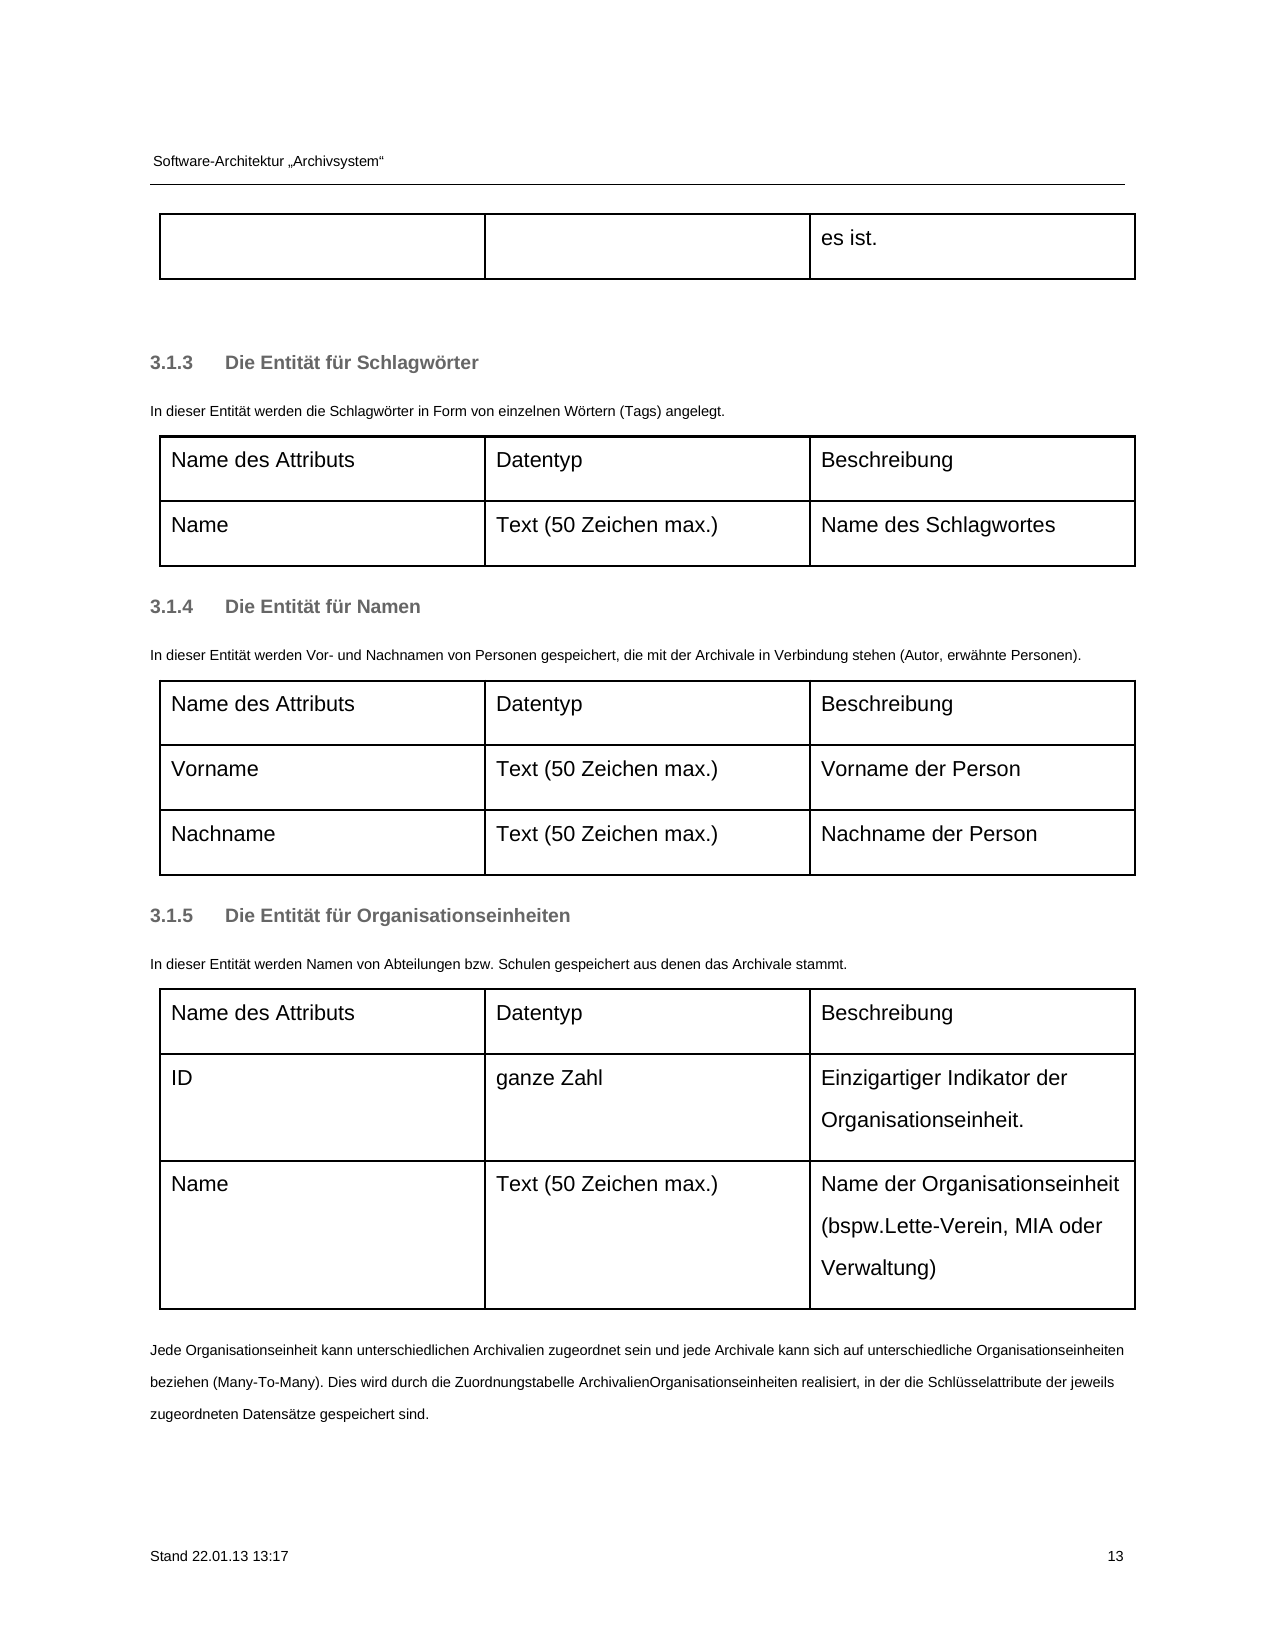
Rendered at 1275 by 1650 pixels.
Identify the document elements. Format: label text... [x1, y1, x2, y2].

text In dieser Entität werden Vor- und Nachnamen von Personen gespeichert, die mit der Archivale in Verbindung stehen (Autor, erwähnte Personen). [150, 647, 1125, 675]
table_header Datentyp [486, 990, 809, 1053]
subtitle Die Entität für Organisationseinheiten [150, 905, 1125, 942]
table_header Datentyp [486, 438, 809, 500]
table_header Name des Attributs [161, 438, 484, 500]
table_header Beschreibung [811, 682, 1134, 744]
table_cell Name [161, 502, 484, 565]
table_cell Text (50 Zeichen max.) [486, 746, 809, 809]
table_cell Name [161, 1162, 484, 1308]
table_cell Text (50 Zeichen max.) [486, 1162, 809, 1308]
table_header Beschreibung [811, 990, 1134, 1053]
table_cell [486, 215, 809, 278]
text In dieser Entität werden Namen von Abteilungen bzw. Schulen gespeichert aus denen das Archivale stammt. [150, 956, 1125, 984]
table_cell es ist. [811, 215, 1134, 278]
subtitle Die Entität für Namen [150, 596, 1125, 633]
table_cell [161, 215, 484, 278]
table_cell Name der Organisationseinheit (bspw.Lette-Verein, MIA oder Verwaltung) [811, 1162, 1134, 1308]
table_header Name des Attributs [161, 682, 484, 744]
table_cell Text (50 Zeichen max.) [486, 502, 809, 565]
table_header Beschreibung [811, 438, 1134, 500]
table_cell ID [161, 1055, 484, 1160]
table_cell Nachname [161, 811, 484, 874]
table_cell ganze Zahl [486, 1055, 809, 1160]
text In dieser Entität werden die Schlagwörter in Form von einzelnen Wörtern (Tags) angelegt. [150, 403, 1125, 431]
table_cell Name des Schlagwortes [811, 502, 1134, 565]
table_cell Vorname [161, 746, 484, 809]
text Jede Organisationseinheit kann unterschiedlichen Archivalien zugeordnet sein und jede Archivale kann sich auf unterschiedliche Organisationseinheiten beziehen (Many-To-Many). Dies wird durch die Zuordnungstabelle ArchivalienOrganisationseinheiten realisiert, in der die Schlüsselattribute der jeweils zugeordneten Datensätze gespeichert sind. [150, 1342, 1125, 1434]
table_cell Einzigartiger Indikator der Organisationseinheit. [811, 1055, 1134, 1160]
table_cell Vorname der Person [811, 746, 1134, 809]
subtitle Die Entität für Schlagwörter [150, 352, 1125, 389]
table_header Name des Attributs [161, 990, 484, 1053]
table_cell Text (50 Zeichen max.) [486, 811, 809, 874]
table_cell Nachname der Person [811, 811, 1134, 874]
table_header Datentyp [486, 682, 809, 744]
